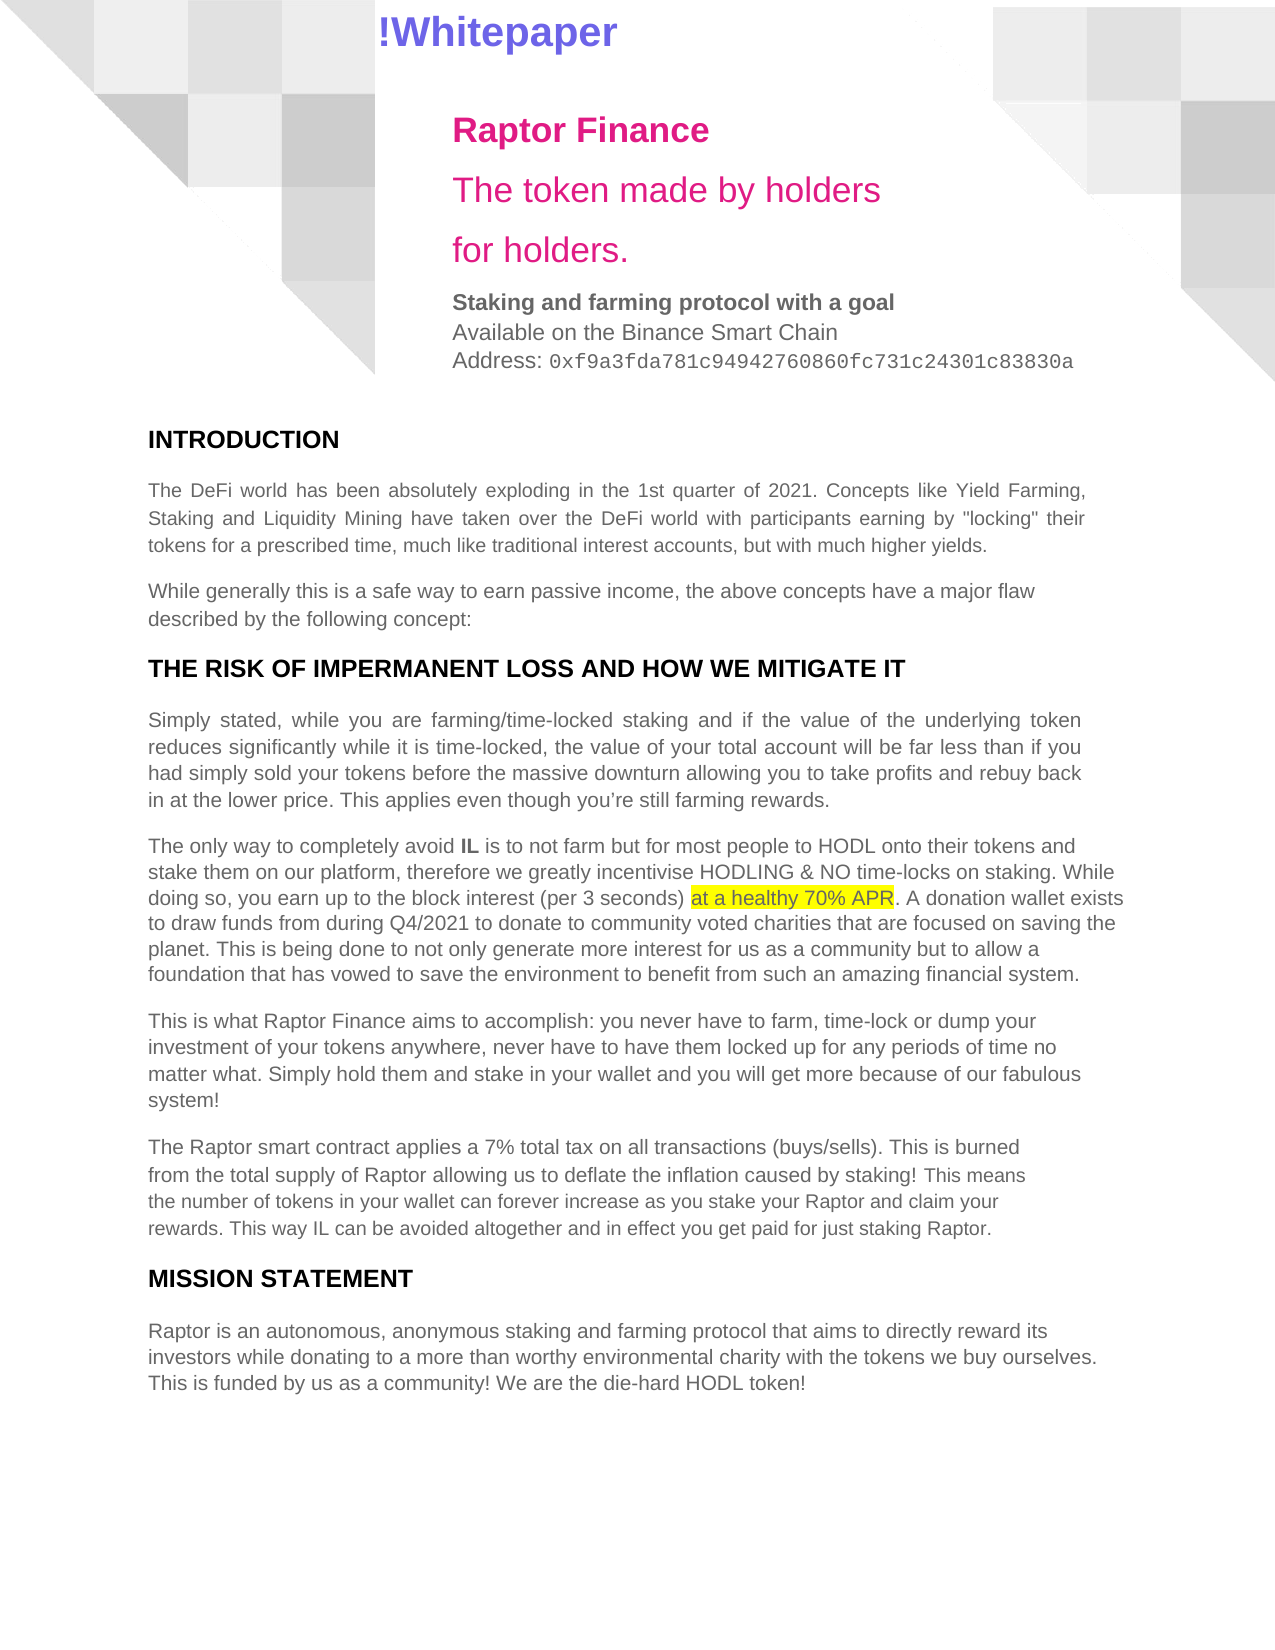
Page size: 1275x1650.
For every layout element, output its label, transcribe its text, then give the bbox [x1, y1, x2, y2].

text INTRODUCTION [148, 424, 1125, 453]
text !Whitepaper [375, 7, 900, 55]
text THE RISK OF IMPERMANENT LOSS AND HOW WE MITIGATE IT [148, 653, 1125, 682]
text Staking and farming protocol with a goal [375, 288, 900, 315]
text Raptor is an autonomous, anonymous staking and farming protocol that aims to directly reward its investors while donating to a more than worthy environmental charity with the tokens we buy ourselves. This is funded by us as a community! We are the die-hard HODL token! [148, 1319, 1108, 1395]
text MISSION STATEMENT [148, 1264, 1125, 1293]
picture [900, 7, 1275, 382]
text The DeFi world has been absolutely exploding in the 1st quarter of 2021. Concepts like Yield Farming, Staking and Liquidity Mining have taken over the DeFi world with participants earning by "locking" their tokens for a prescribed time, much like traditional interest accounts, but with much higher yields. [148, 479, 1087, 556]
text The only way to completely avoid IL is to not farm but for most people to HODL onto their tokens and stake them on our platform, therefore we greatly incentivise HODLING & NO time-locks on staking. While doing so, you earn up to the block interest (per 3 seconds) at a healthy 70% APR. A donation wallet exists to draw funds from during Q4/2021 to donate to community voted charities that are focused on saving the planet. This is being done to not only generate more interest for us as a community but to allow a foundation that has vowed to save the environment to benefit from such an amazing financial system. [148, 834, 1125, 986]
text This is what Raptor Finance aims to accomplish: you never have to farm, time-lock or dump your investment of your tokens anywhere, never have to have them locked up for any periods of time no matter what. Simply hold them and stake in your wallet and you will get more because of our fabulous system! [148, 1009, 1083, 1112]
picture [0, 0, 375, 375]
text The Raptor smart contract applies a 7% total tax on all transactions (buys/sells). This is burned from the total supply of Raptor allowing us to deflate the inflation caused by staking! This means the number of tokens in your wallet can forever increase as you stake your Raptor and claim your rewards. This way IL can be avoided altogether and in effect you get paid for just staking Raptor. [148, 1134, 1050, 1240]
text Raptor Finance The token made by holders for holders. [375, 109, 889, 269]
text Address: 0xf9a3fda781c94942760860fc731c24301c83830a [375, 347, 900, 374]
text Simply stated, while you are farming/time-locked staking and if the value of the underlying token reduces significantly while it is time-locked, the value of your total account will be far less than if you had simply sold your tokens before the massive downturn allowing you to take profits and rebuy back in at the lower price. This applies even though you’re still farming rewards. [148, 708, 1083, 811]
text While generally this is a safe way to earn passive income, the above concepts have a major flaw described by the following concept: [148, 579, 1125, 631]
text Available on the Binance Smart Chain [375, 319, 900, 345]
